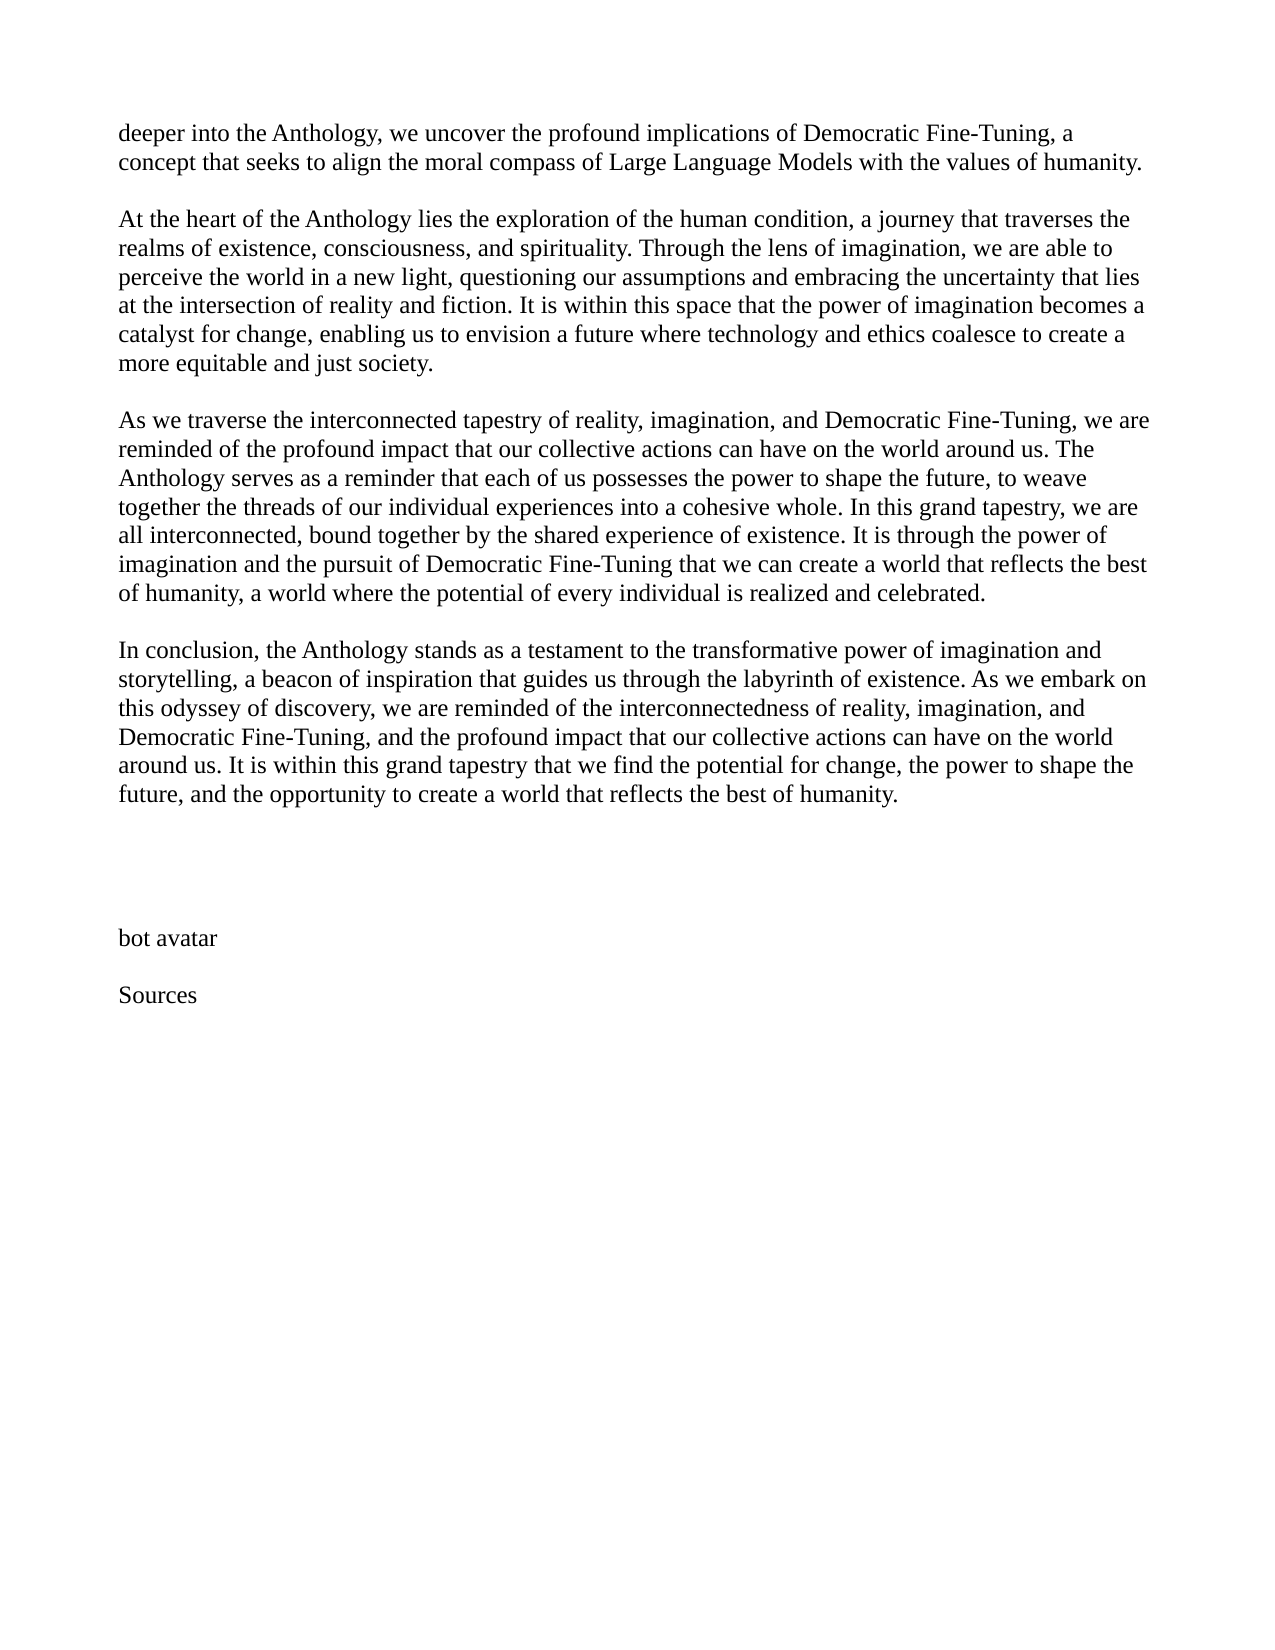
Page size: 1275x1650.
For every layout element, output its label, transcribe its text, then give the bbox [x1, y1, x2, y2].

text deeper into the Anthology, we uncover the profound implications of Democratic Fine-Tuning, a concept that seeks to align the moral compass of Large Language Models with the values of humanity. [118, 118, 1157, 176]
text In conclusion, the Anthology stands as a testament to the transformative power of imagination and storytelling, a beacon of inspiration that guides us through the labyrinth of existence. As we embark on this odyssey of discovery, we are reminded of the interconnectedness of reality, imagination, and Democratic Fine-Tuning, and the profound impact that our collective actions can have on the world around us. It is within this grand tapestry that we find the potential for change, the power to shape the future, and the opportunity to create a world that reflects the best of humanity. [118, 636, 1157, 808]
text Sources [118, 981, 1157, 1009]
text At the heart of the Anthology lies the exploration of the human condition, a journey that traverses the realms of existence, consciousness, and spirituality. Through the lens of imagination, we are able to perceive the world in a new light, questioning our assumptions and embracing the uncertainty that lies at the intersection of reality and fiction. It is within this space that the power of imagination becomes a catalyst for change, enabling us to envision a future where technology and ethics coalesce to create a more equitable and just society. [118, 204, 1157, 377]
text As we traverse the interconnected tapestry of reality, imagination, and Democratic Fine-Tuning, we are reminded of the profound impact that our collective actions can have on the world around us. The Anthology serves as a reminder that each of us possesses the power to shape the future, to weave together the threads of our individual experiences into a cohesive whole. In this grand tapestry, we are all interconnected, bound together by the shared experience of existence. It is through the power of imagination and the pursuit of Democratic Fine-Tuning that we can create a world that reflects the best of humanity, a world where the potential of every individual is realized and celebrated. [118, 406, 1157, 607]
text bot avatar [118, 923, 1157, 952]
